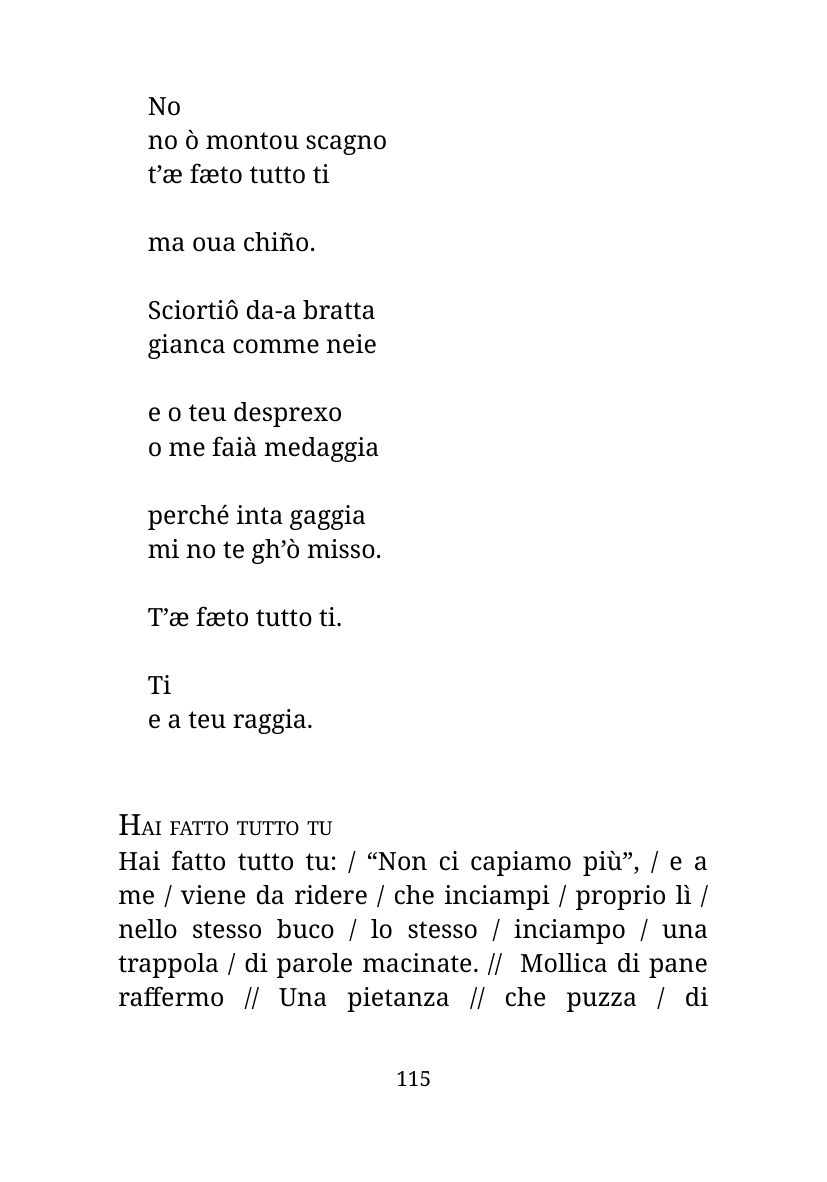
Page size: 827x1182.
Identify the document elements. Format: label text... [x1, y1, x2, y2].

text o me faià medaggia [118, 429, 709, 463]
text no ò montou scagno [118, 123, 709, 157]
text perché inta gaggia [118, 497, 709, 531]
text gianca comme neie [118, 327, 709, 361]
text mi no te gh’ò misso. [118, 531, 709, 565]
text No [118, 88, 709, 123]
text Sciortiô da-a bratta [118, 293, 709, 327]
text Ti [118, 668, 709, 702]
text e a teu raggia. [118, 702, 709, 736]
text Hai fatto tutto tu: / “Non ci capiamo più”, / e a me / viene da ridere / che inciampi / proprio lì / nello stesso buco / lo stesso / inciampo / una trappola / di parole macinate. // Mollica di pane raffermo // Una pietanza // che puzza / di [118, 843, 709, 1014]
text e o teu desprexo [118, 395, 709, 429]
text T’æ fæto tutto ti. [118, 599, 709, 633]
text Hai fatto tutto tu [118, 804, 709, 843]
text ma oua chiño. [118, 225, 709, 259]
text t’æ fæto tutto ti [118, 157, 709, 191]
